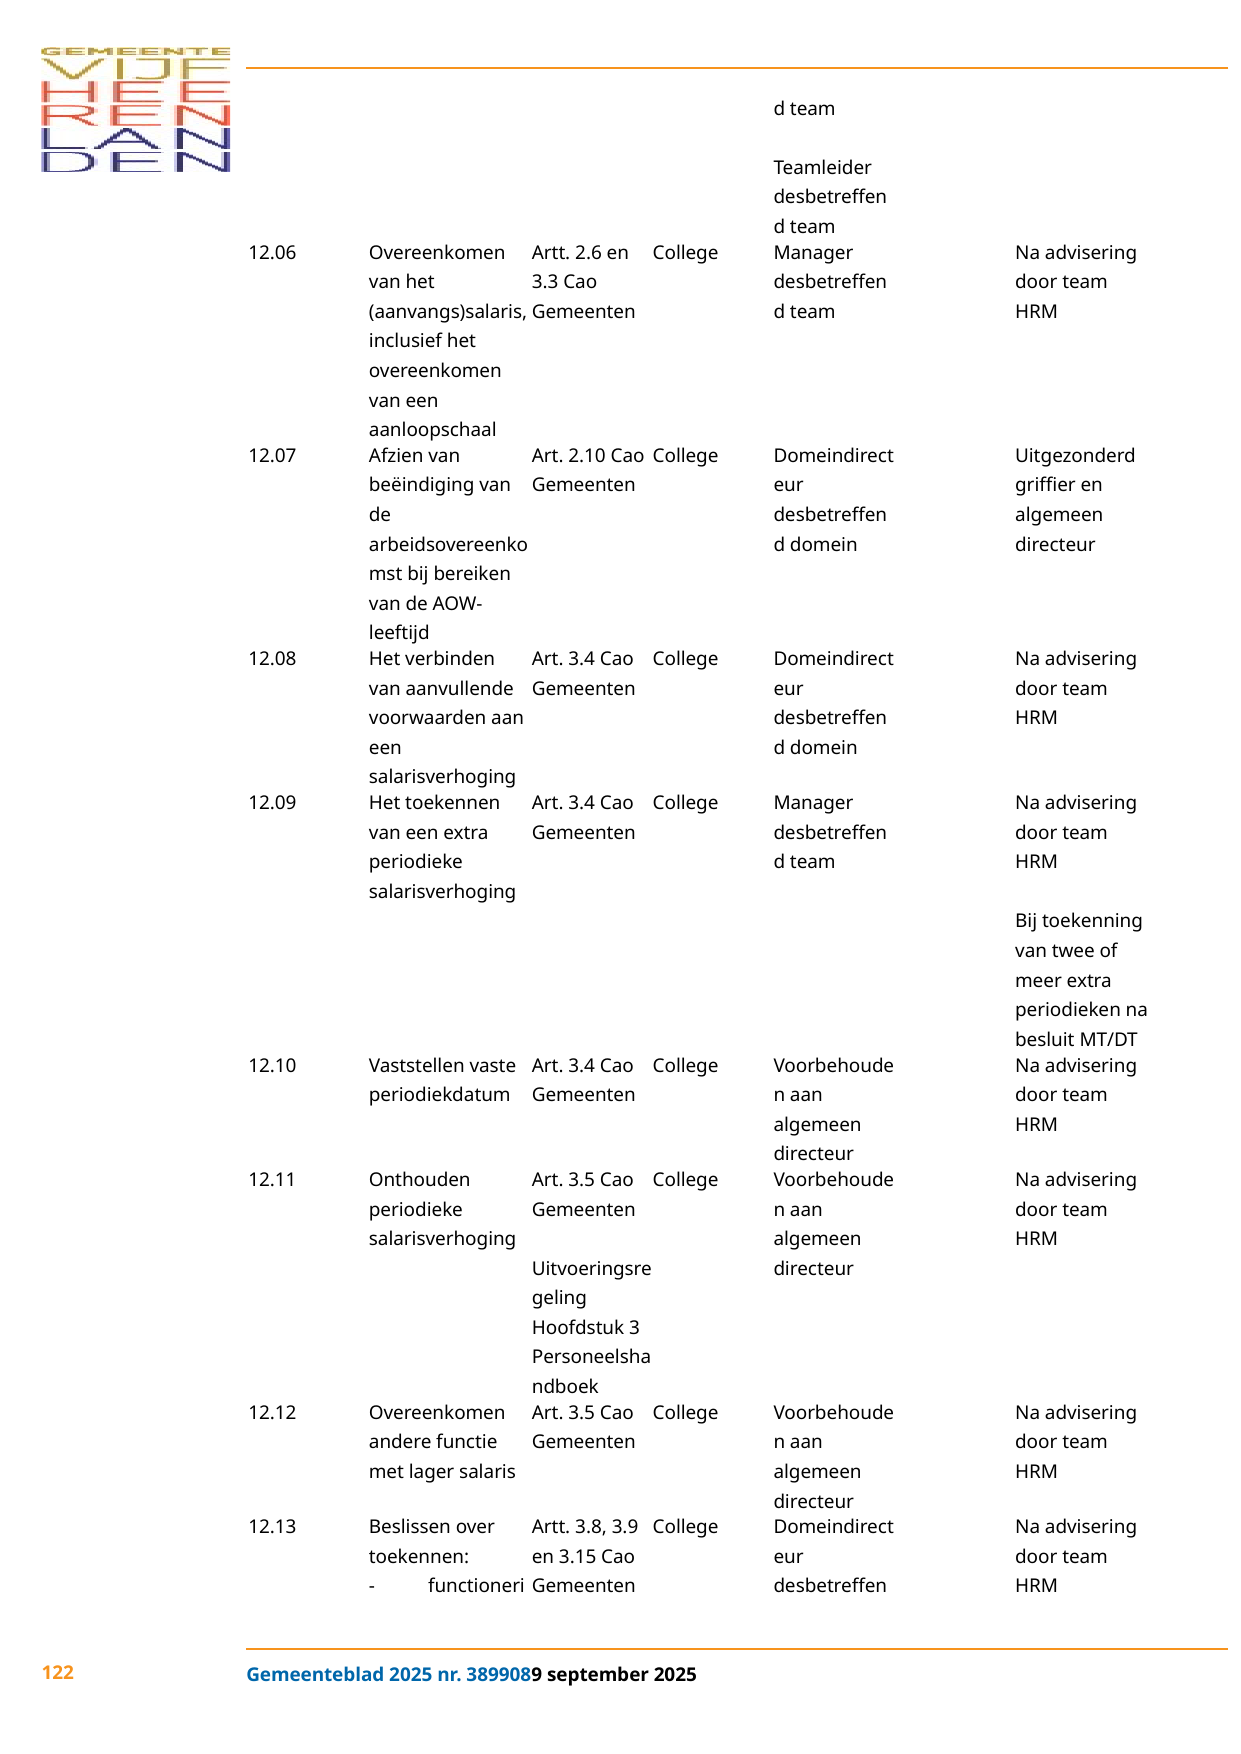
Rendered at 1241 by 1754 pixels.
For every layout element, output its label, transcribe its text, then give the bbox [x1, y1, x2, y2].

table_cell Manager desbetreffend team [773, 789, 894, 1052]
table_cell Uitgezonderd griffier en algemeen directeur [1015, 442, 1152, 645]
table_cell [248, 95, 369, 239]
table_cell [532, 95, 652, 239]
table_cell 12.09 [248, 789, 369, 1052]
table_cell College [653, 1399, 773, 1513]
table_cell Na advisering door team HRM [1015, 1514, 1152, 1598]
table_cell Artt. 2.6 en 3.3 Cao Gemeenten [532, 239, 652, 442]
table_cell 12.07 [248, 442, 369, 645]
table_cell Art. 3.4 Cao Gemeenten [532, 645, 652, 789]
table_cell Art. 3.5 Cao Gemeenten [532, 1399, 652, 1513]
table_cell [894, 645, 1015, 789]
table_cell Na advisering door team HRM [1015, 1399, 1152, 1513]
table_cell [894, 1514, 1015, 1598]
table_cell [894, 1166, 1015, 1399]
table_cell College [653, 1166, 773, 1399]
table_cell 12.06 [248, 239, 369, 442]
table_cell [1015, 95, 1152, 239]
table_cell [894, 442, 1015, 645]
table_cell Overeenkomen van het (aanvangs)salaris, inclusief het overeenkomen van een aanloopschaal [369, 239, 532, 442]
table_cell Voorbehouden aan algemeen directeur [773, 1052, 894, 1166]
table_cell [894, 1052, 1015, 1166]
table_cell College [653, 645, 773, 789]
table_cell Art. 2.10 Cao Gemeenten [532, 442, 652, 645]
table_cell Na advisering door team HRM [1015, 1166, 1152, 1399]
table_cell [894, 789, 1015, 1052]
table_cell Voorbehouden aan algemeen directeur [773, 1166, 894, 1399]
table_cell College [653, 1052, 773, 1166]
table_cell College [653, 239, 773, 442]
table_cell Beslissen over toekennen: functioneri [369, 1514, 532, 1598]
table_cell 12.13 [248, 1514, 369, 1598]
table_cell Voorbehouden aan algemeen directeur [773, 1399, 894, 1513]
table_cell Art. 3.4 Cao Gemeenten [532, 1052, 652, 1166]
table_cell Onthouden periodieke salarisverhoging [369, 1166, 532, 1399]
table_cell Het toekennen van een extra periodieke salarisverhoging [369, 789, 532, 1052]
table_cell [894, 1399, 1015, 1513]
table_cell [653, 95, 773, 239]
table_cell Art. 3.4 Cao Gemeenten [532, 789, 652, 1052]
table_cell Domeindirecteur desbetreffend domein [773, 645, 894, 789]
table_cell 12.10 [248, 1052, 369, 1166]
table_cell College [653, 442, 773, 645]
table_cell Na advisering door team HRM [1015, 239, 1152, 442]
table_cell Overeenkomen andere functie met lager salaris [369, 1399, 532, 1513]
table_cell Na advisering door team HRM [1015, 645, 1152, 789]
table_cell 12.12 [248, 1399, 369, 1513]
table_cell College [653, 1514, 773, 1598]
table_cell [369, 95, 532, 239]
table_cell Vaststellen vaste periodiekdatum [369, 1052, 532, 1166]
table_cell [894, 239, 1015, 442]
table_cell Het verbinden van aanvullende voorwaarden aan een salarisverhoging [369, 645, 532, 789]
table_cell [894, 95, 1015, 239]
table_cell Domeindirecteur desbetreffend domein [773, 442, 894, 645]
table_cell d team Teamleider desbetreffend team [773, 95, 894, 239]
table_cell 12.08 [248, 645, 369, 789]
table_cell Artt. 3.8, 3.9 en 3.15 Cao Gemeenten [532, 1514, 652, 1598]
table_cell Art. 3.5 Cao Gemeenten Uitvoeringsregeling Hoofdstuk 3 Personeelshandboek [532, 1166, 652, 1399]
table_cell Manager desbetreffend team [773, 239, 894, 442]
table_cell Domeindirecteur desbetreffen [773, 1514, 894, 1598]
table_cell College [653, 789, 773, 1052]
table_cell 12.11 [248, 1166, 369, 1399]
table_cell Na advisering door team HRM [1015, 1052, 1152, 1166]
table_cell Afzien van beëindiging van de arbeidsovereenkomst bij bereiken van de AOW-leeftijd [369, 442, 532, 645]
picture [41, 47, 231, 172]
table_cell Na advisering door team HRM Bij toekenning van twee of meer extra periodieken na besluit MT/DT [1015, 789, 1152, 1052]
